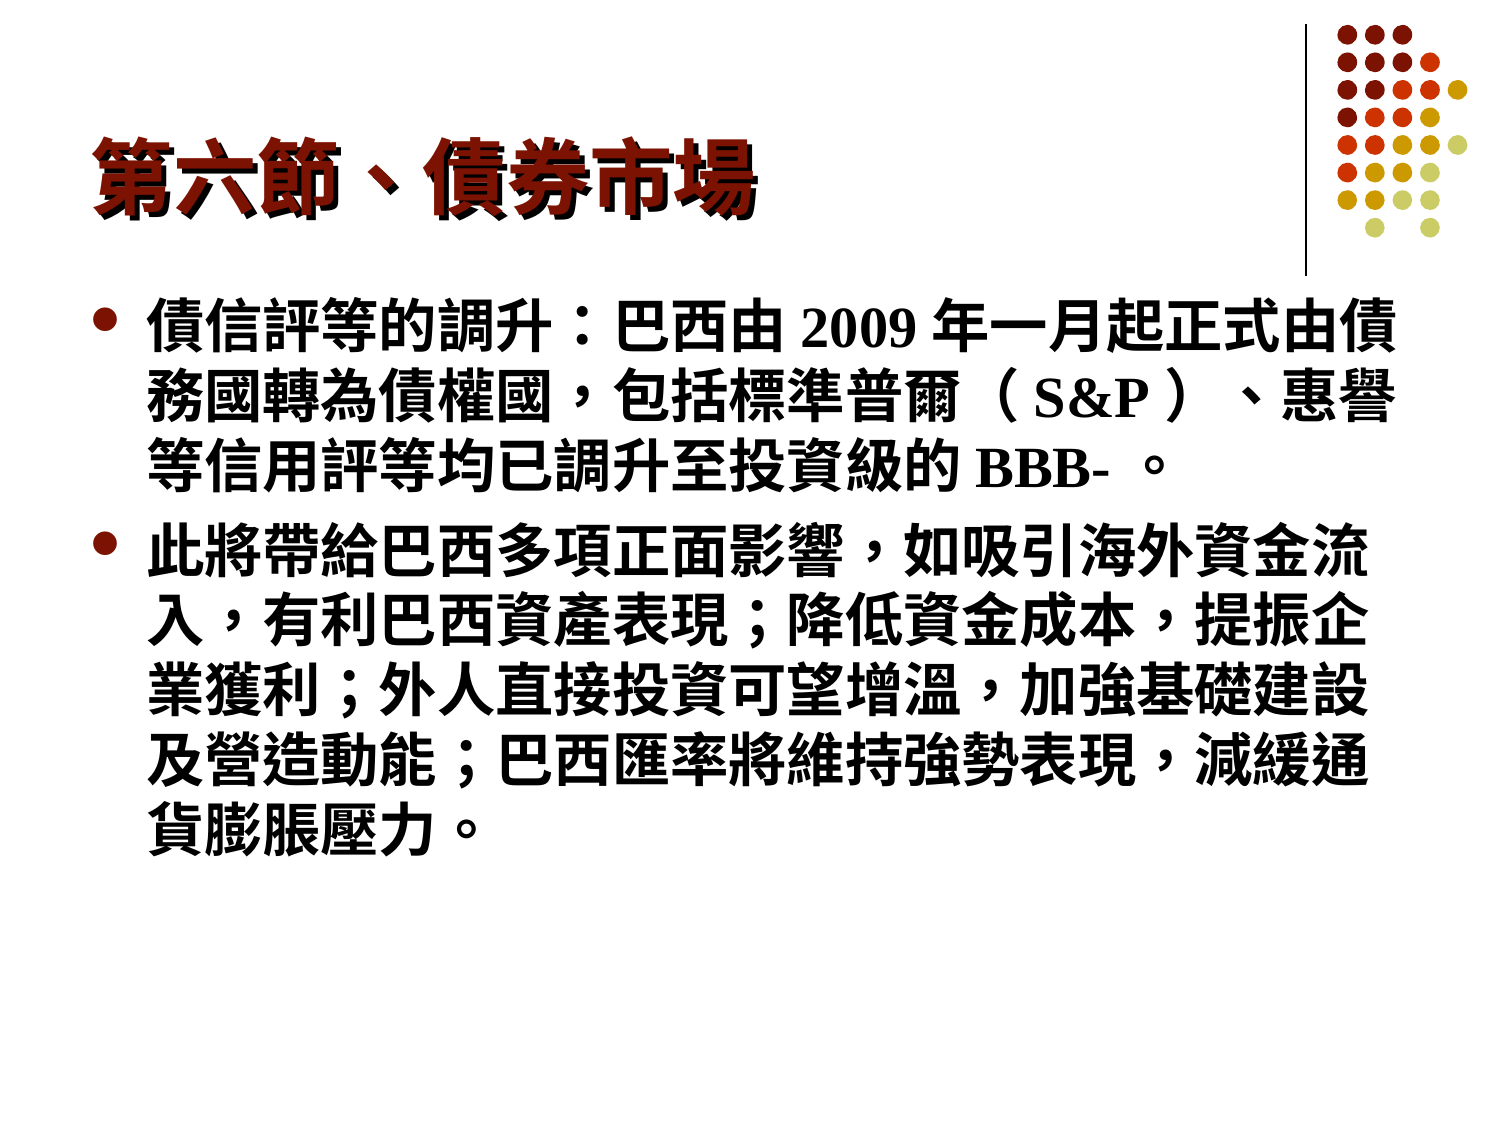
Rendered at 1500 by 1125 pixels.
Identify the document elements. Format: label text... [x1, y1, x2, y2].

title 第六節、債券市場 [74, 20, 1313, 233]
list 債信評等的調升：巴西由2009年一月起正式由債務國轉為債權國，包括標準普爾（S&P）、惠譽等信用評等均已調升至投資級的BBB-。 此將帶給巴西多項正面影響，如吸引海外資金流入，有利巴西資產表現；降低資金成本，提振企業獲利；外人直接投資可望增溫，加強基礎建設及營造動能；巴西匯率將維持強勢表現，減緩通貨膨脹壓力。 [75, 282, 1426, 1006]
